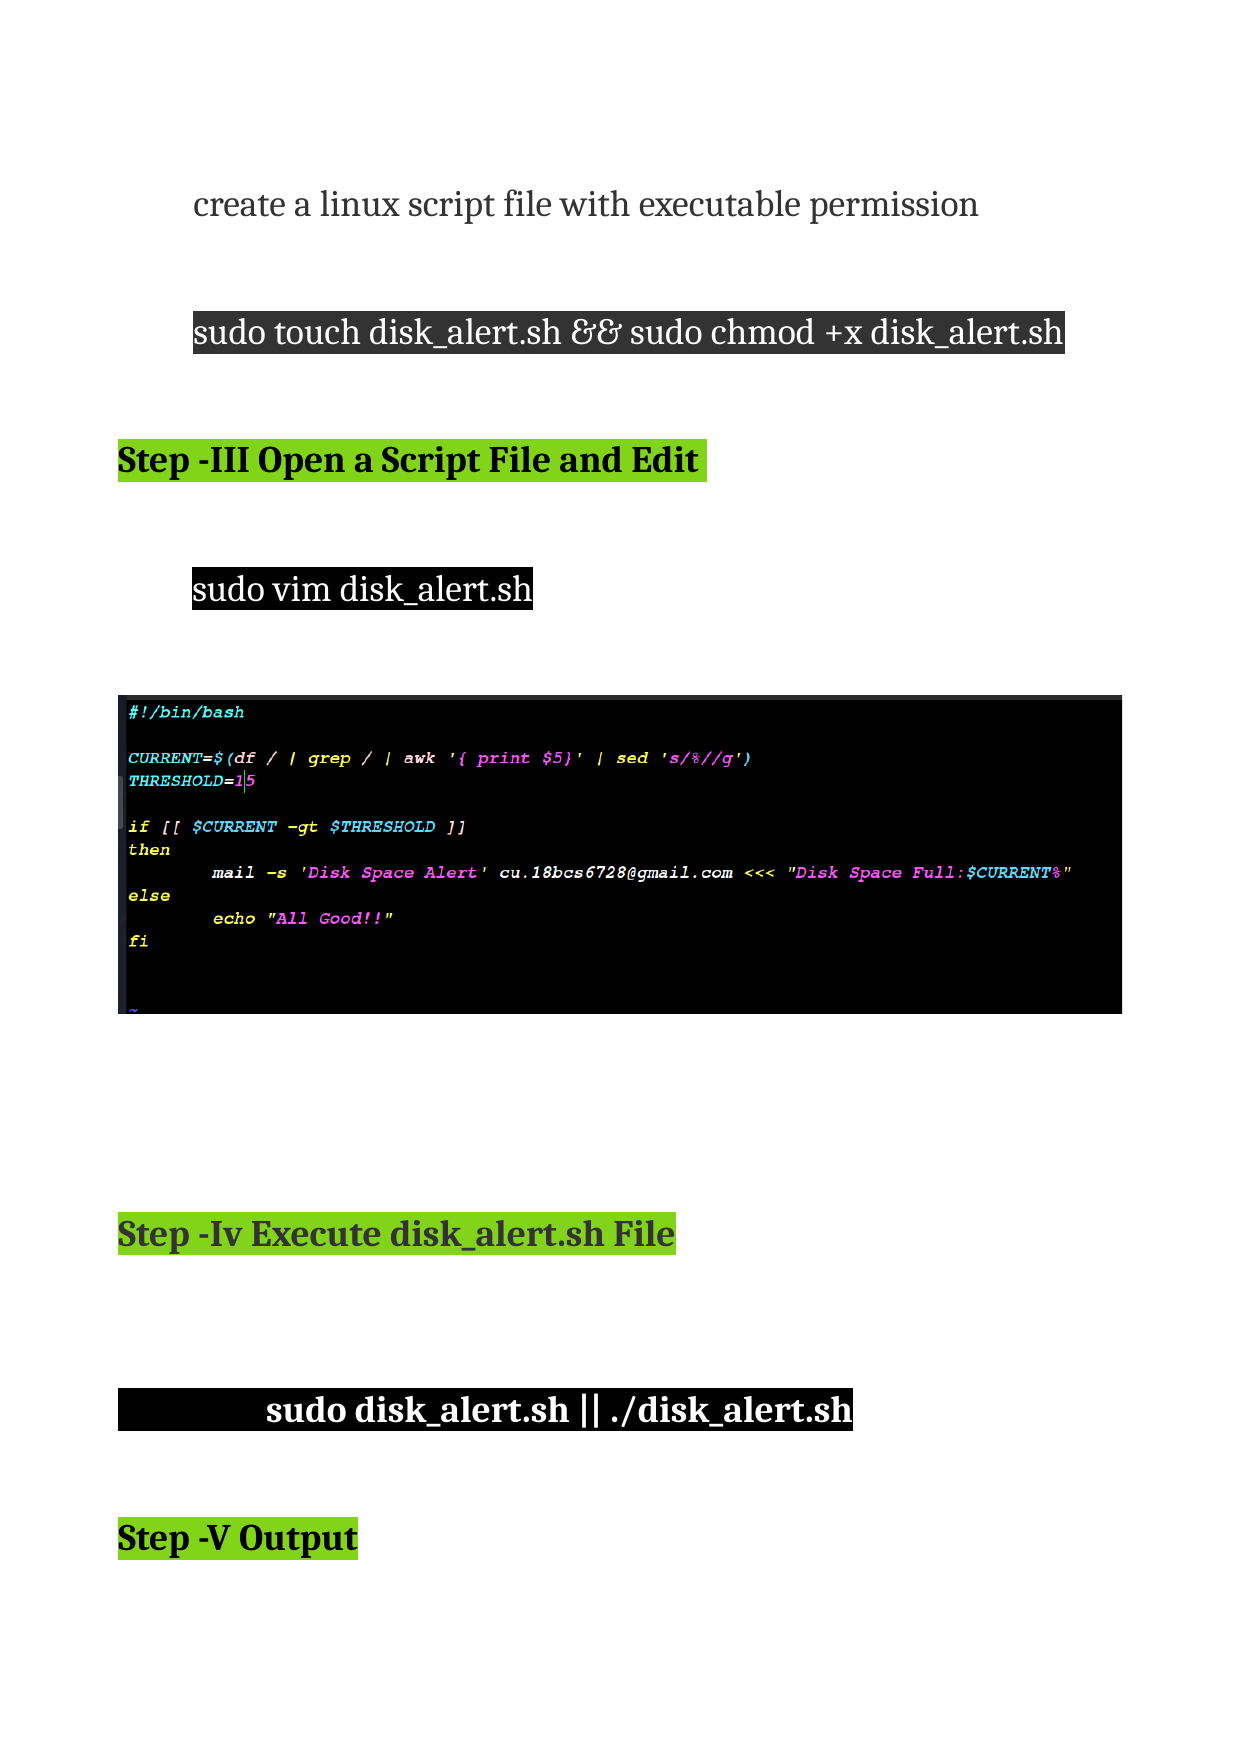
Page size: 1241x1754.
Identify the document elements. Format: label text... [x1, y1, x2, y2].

text Step -Iv Execute disk_alert.sh File [118, 1212, 1122, 1255]
text sudo disk_alert.sh || ./disk_alert.sh [118, 1388, 1122, 1431]
picture [118, 695, 1123, 1014]
text Step -V Output [118, 1517, 1122, 1560]
list create a linux script file with executable permission [156, 182, 1122, 225]
text Step -III Open a Script File and Edit [118, 439, 1122, 482]
list sudo touch disk_alert.sh && sudo chmod +x disk_alert.sh [156, 311, 1122, 354]
text sudo vim disk_alert.sh [118, 567, 1122, 610]
